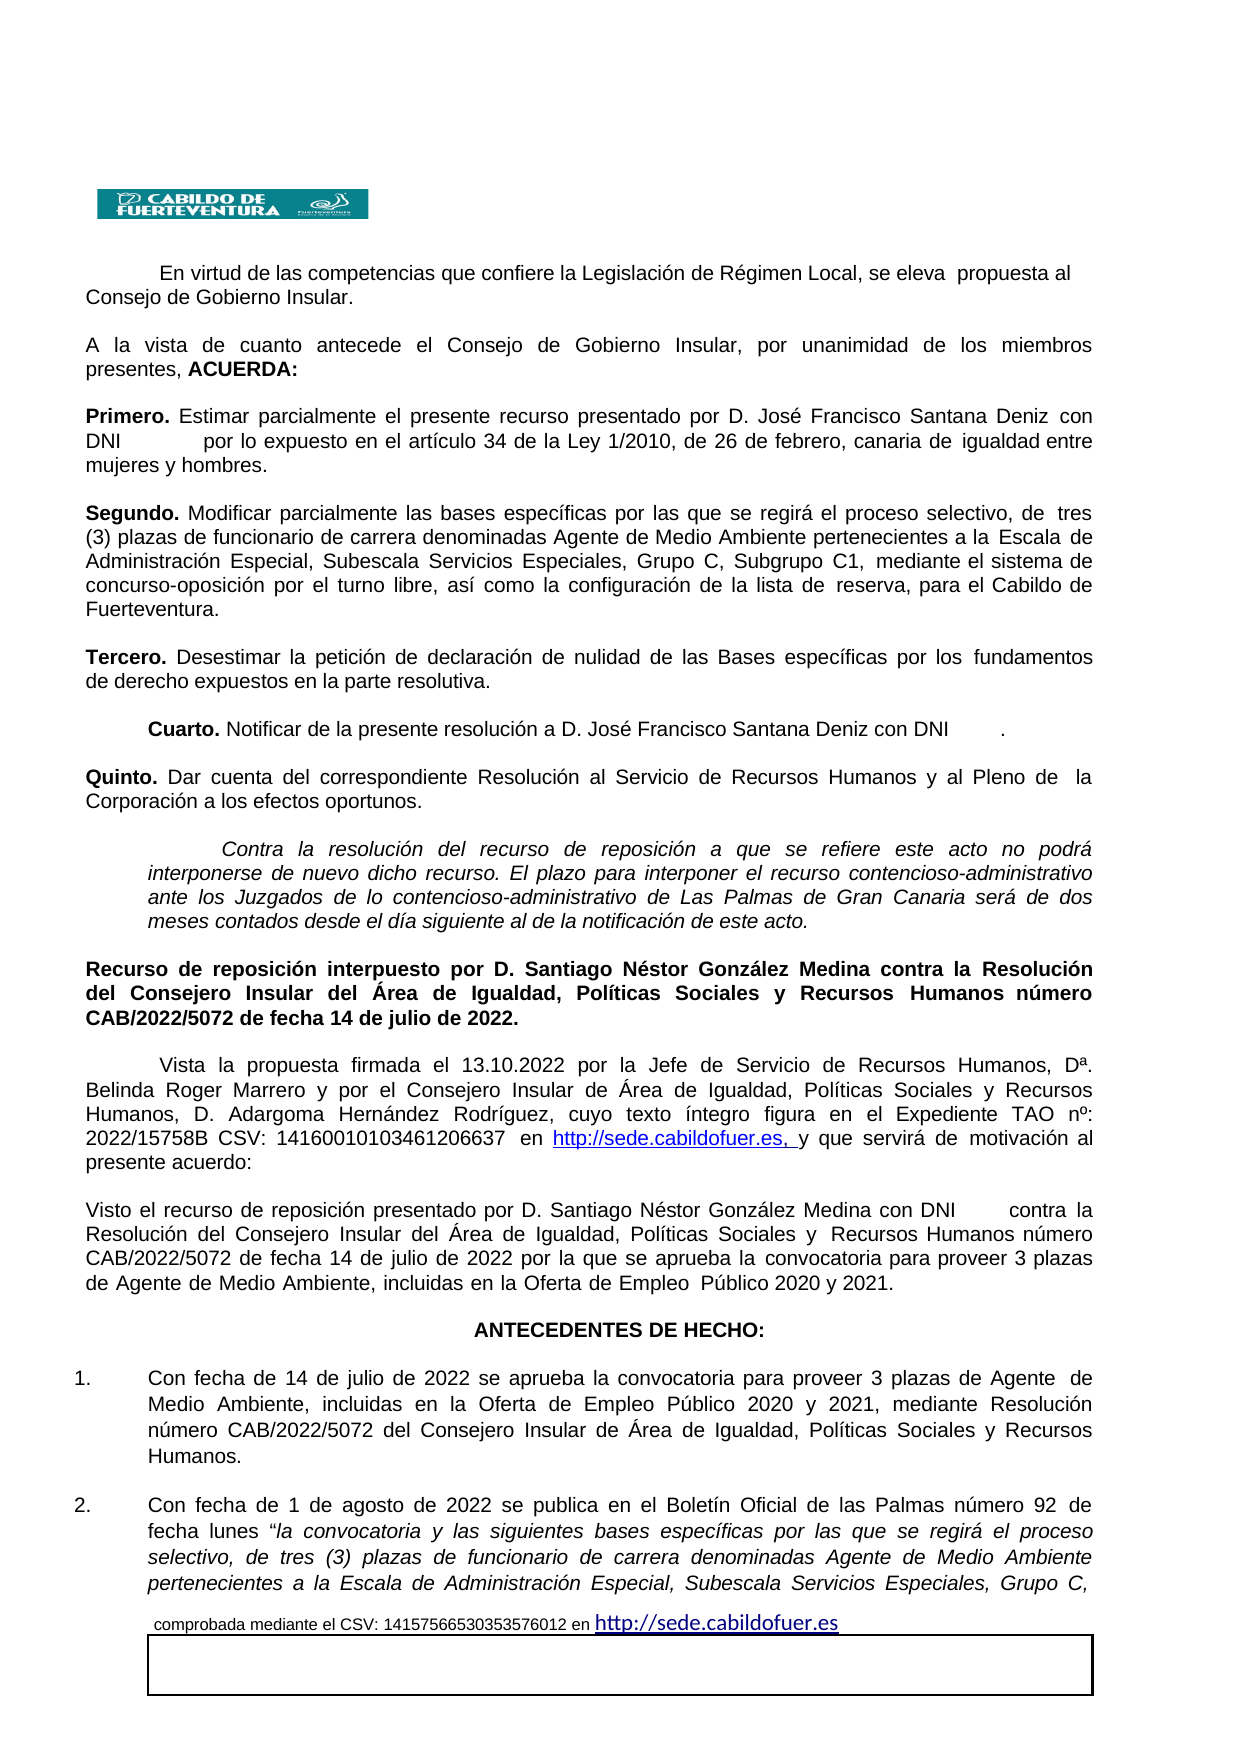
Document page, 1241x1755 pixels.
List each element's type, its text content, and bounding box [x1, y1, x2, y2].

text Segundo. Modificar parcialmente las bases específicas por las que se regirá el proceso selectivo, de tres (3) plazas de funcionario de carrera denominadas Agente de Medio Ambiente pertenecientes a la Escala de Administración Especial, Subescala Servicios Especiales, Grupo C, Subgrupo C1, mediante el sistema de concurso-oposición por el turno libre, así como la configuración de la lista de reserva, para el Cabildo de Fuerteventura. [85, 501, 1093, 621]
text Quinto. Dar cuenta del correspondiente Resolución al Servicio de Recursos Humanos y al Pleno de la Corporación a los efectos oportunos. [85, 765, 1093, 813]
text En virtud de las competencias que confiere la Legislación de Régimen Local, se eleva propuesta al Consejo de Gobierno Insular. [85, 260, 1093, 308]
text Cuarto. Notificar de la presente resolución a D. José Francisco Santana Deniz con DNI . [148, 717, 1107, 741]
subtitle Recurso de reposición interpuesto por D. Santiago Néstor González Medina contra la Resolución del Consejero Insular del Área de Igualdad, Políticas Sociales y Recursos Humanos número CAB/2022/5072 de fecha 14 de julio de 2022. [85, 957, 1093, 1029]
text Vista la propuesta firmada el 13.10.2022 por la Jefe de Servicio de Recursos Humanos, Dª. Belinda Roger Marrero y por el Consejero Insular de Área de Igualdad, Políticas Sociales y Recursos Humanos, D. Adargoma Hernández Rodríguez, cuyo texto íntegro figura en el Expediente TAO nº: 2022/15758B CSV: 14160010103461206637 en http://sede.cabildofuer.es, y que servirá de motivación al presente acuerdo: [85, 1053, 1093, 1174]
picture [97, 189, 369, 219]
text Contra la resolución del recurso de reposición a que se refiere este acto no podrá interponerse de nuevo dicho recurso. El plazo para interponer el recurso contencioso-administrativo ante los Juzgados de lo contencioso-administrativo de Las Palmas de Gran Canaria será de dos meses contados desde el día siguiente al de la notificación de este acto. [148, 837, 1093, 933]
text Visto el recurso de reposición presentado por D. Santiago Néstor González Medina con DNI contra la Resolución del Consejero Insular del Área de Igualdad, Políticas Sociales y Recursos Humanos número CAB/2022/5072 de fecha 14 de julio de 2022 por la que se aprueba la convocatoria para proveer 3 plazas de Agente de Medio Ambiente, incluidas en la Oferta de Empleo Público 2020 y 2021. [85, 1198, 1093, 1294]
text Tercero. Desestimar la petición de declaración de nulidad de las Bases específicas por los fundamentos de derecho expuestos en la parte resolutiva. [85, 645, 1093, 693]
list Con fecha de 1 de agosto de 2022 se publica en el Boletín Oficial de las Palmas número 92 de fecha lunes “la convocatoria y las siguientes bases específicas por las que se regirá el proceso selectivo, de tres (3) plazas de funcionario de carrera denominadas Agente de Medio Ambiente pertenecientes a la Escala de Administración Especial, Subescala Servicios Especiales, Grupo C, [85, 1493, 1093, 1595]
text A la vista de cuanto antecede el Consejo de Gobierno Insular, por unanimidad de los miembros presentes, ACUERDA: [85, 332, 1093, 381]
list Con fecha de 14 de julio de 2022 se aprueba la convocatoria para proveer 3 plazas de Agente de Medio Ambiente, incluidas en la Oferta de Empleo Público 2020 y 2021, mediante Resolución número CAB/2022/5072 del Consejero Insular de Área de Igualdad, Políticas Sociales y Recursos Humanos. [85, 1366, 1093, 1468]
text Primero. Estimar parcialmente el presente recurso presentado por D. José Francisco Santana Deniz con DNI por lo expuesto en el artículo 34 de la Ley 1/2010, de 26 de febrero, canaria de igualdad entre mujeres y hombres. [85, 404, 1093, 477]
subtitle ANTECEDENTES DE HECHO: [474, 1318, 1107, 1342]
